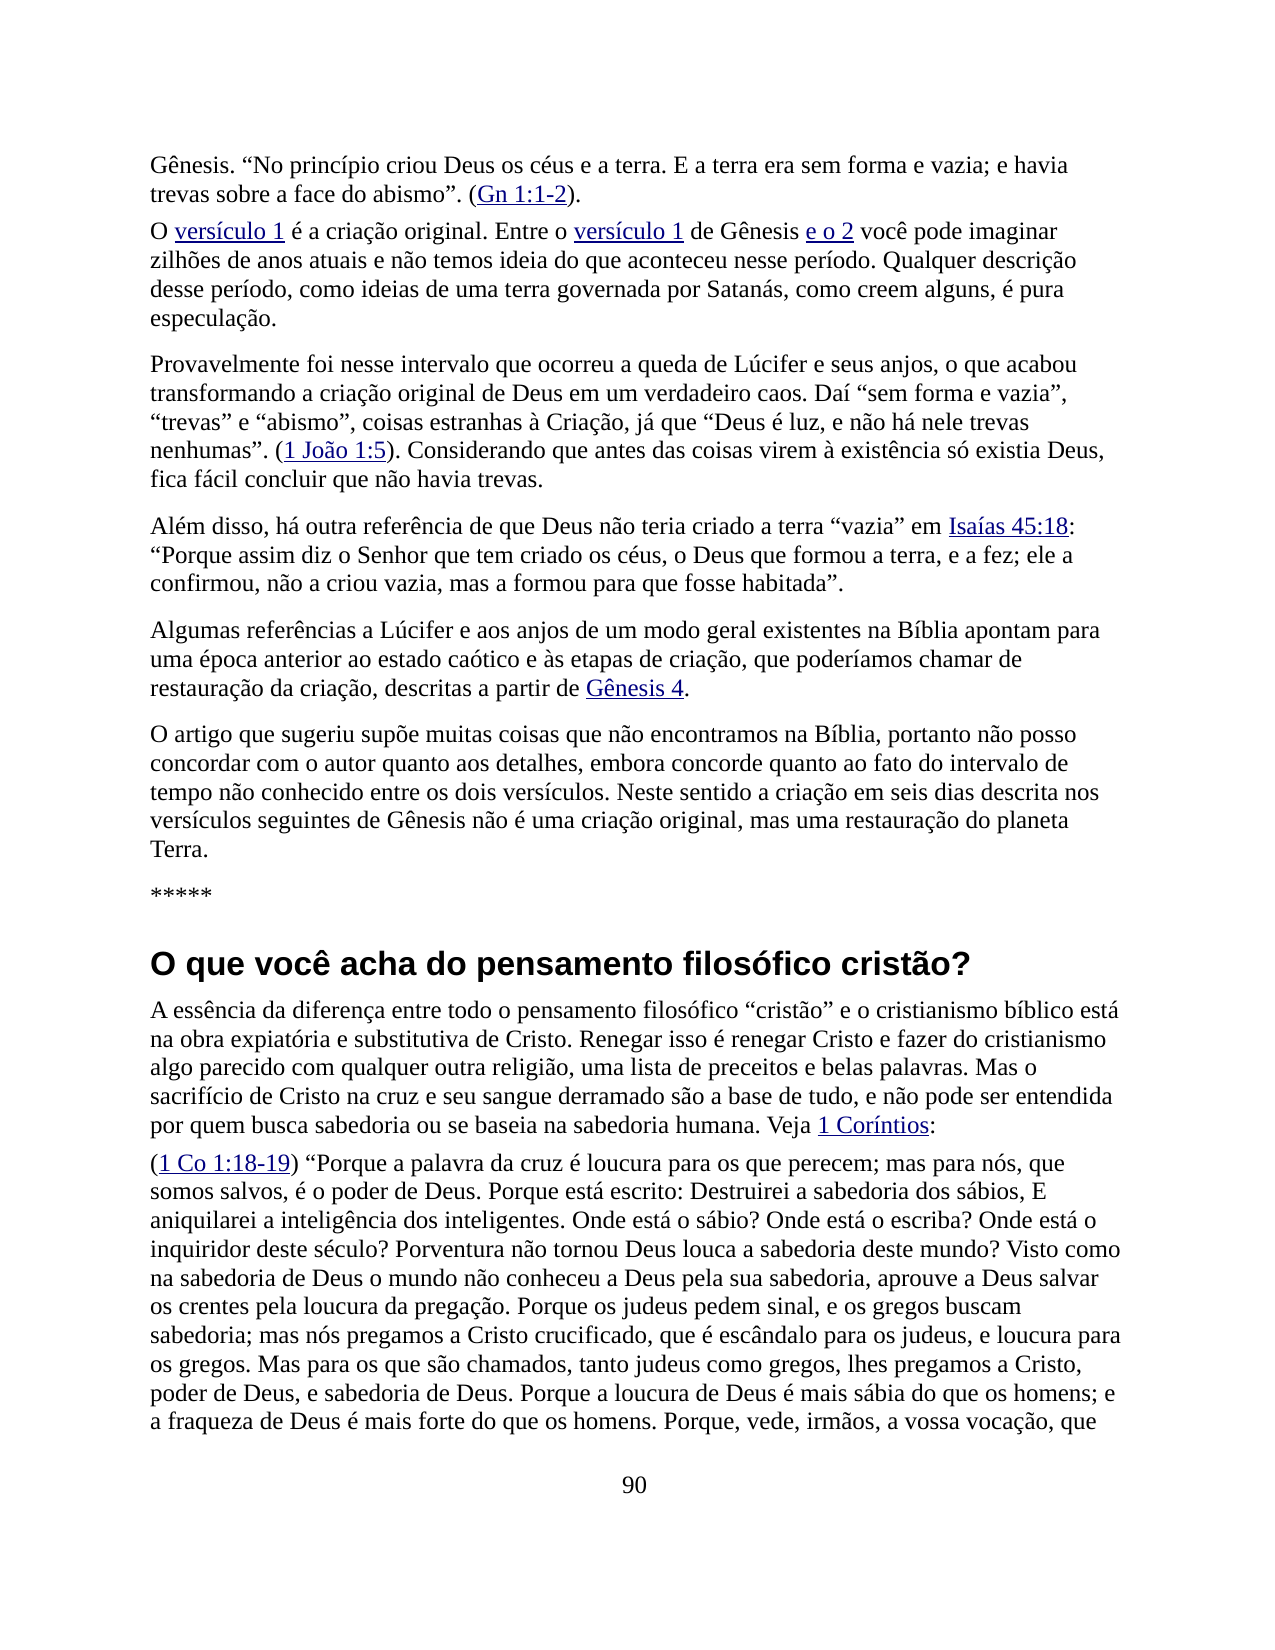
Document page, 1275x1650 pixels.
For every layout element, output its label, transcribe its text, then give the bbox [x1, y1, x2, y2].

text Além disso, há outra referência de que Deus não teria criado a terra “vazia” em Isaías 45:18: “Porque assim diz o Senhor que tem criado os céus, o Deus que formou a terra, e a fez; ele a confirmou, não a criou vazia, mas a formou para que fosse habitada”. [150, 511, 1125, 597]
text A essência da diferença entre todo o pensamento filosófico “cristão” e o cristianismo bíblico está na obra expiatória e substitutiva de Cristo. Renegar isso é renegar Cristo e fazer do cristianismo algo parecido com qualquer outra religião, uma lista de preceitos e belas palavras. Mas o sacrifício de Cristo na cruz e seu sangue derramado são a base de tudo, e não pode ser entendida por quem busca sabedoria ou se baseia na sabedoria humana. Veja 1 Coríntios: [150, 995, 1125, 1139]
text O artigo que sugeriu supõe muitas coisas que não encontramos na Bíblia, portanto não posso concordar com o autor quanto aos detalhes, embora concorde quanto ao fato do intervalo de tempo não conhecido entre os dois versículos. Neste sentido a criação em seis dias descrita nos versículos seguintes de Gênesis não é uma criação original, mas uma restauração do planeta Terra. [150, 719, 1125, 863]
text Gênesis. “No princípio criou Deus os céus e a terra. E a terra era sem forma e vazia; e havia trevas sobre a face do abismo”. (Gn 1:1-2). [150, 150, 1125, 207]
text Provavelmente foi nesse intervalo que ocorreu a queda de Lúcifer e seus anjos, o que acabou transformando a criação original de Deus em um verdadeiro caos. Daí “sem forma e vazia”, “trevas” e “abismo”, coisas estranhas à Criação, já que “Deus é luz, e não há nele trevas nenhumas”. (1 João 1:5). Considerando que antes das coisas virem à existência só existia Deus, fica fácil concluir que não havia trevas. [150, 349, 1125, 493]
text Algumas referências a Lúcifer e aos anjos de um modo geral existentes na Bíblia apontam para uma época anterior ao estado caótico e às etapas de criação, que poderíamos chamar de restauração da criação, descritas a partir de Gênesis 4. [150, 615, 1125, 701]
text ***** [150, 881, 1125, 910]
text O versículo 1 é a criação original. Entre o versículo 1 de Gênesis e o 2 você pode imaginar zilhões de anos atuais e não temos ideia do que aconteceu nesse período. Qualquer descrição desse período, como ideias de uma terra governada por Satanás, como creem alguns, é pura especulação. [150, 216, 1125, 331]
subtitle O que você acha do pensamento filosófico cristão? [150, 944, 1125, 982]
text (1 Co 1:18-19) “Porque a palavra da cruz é loucura para os que perecem; mas para nós, que somos salvos, é o poder de Deus. Porque está escrito: Destruirei a sabedoria dos sábios, E aniquilarei a inteligência dos inteligentes. Onde está o sábio? Onde está o escriba? Onde está o inquiridor deste século? Porventura não tornou Deus louca a sabedoria deste mundo? Visto como na sabedoria de Deus o mundo não conheceu a Deus pela sua sabedoria, aprouve a Deus salvar os crentes pela loucura da pregação. Porque os judeus pedem sinal, e os gregos buscam sabedoria; mas nós pregamos a Cristo crucificado, que é escândalo para os judeus, e loucura para os gregos. Mas para os que são chamados, tanto judeus como gregos, lhes pregamos a Cristo, poder de Deus, e sabedoria de Deus. Porque a loucura de Deus é mais sábia do que os homens; e a fraqueza de Deus é mais forte do que os homens. Porque, vede, irmãos, a vossa vocação, que [150, 1148, 1125, 1435]
